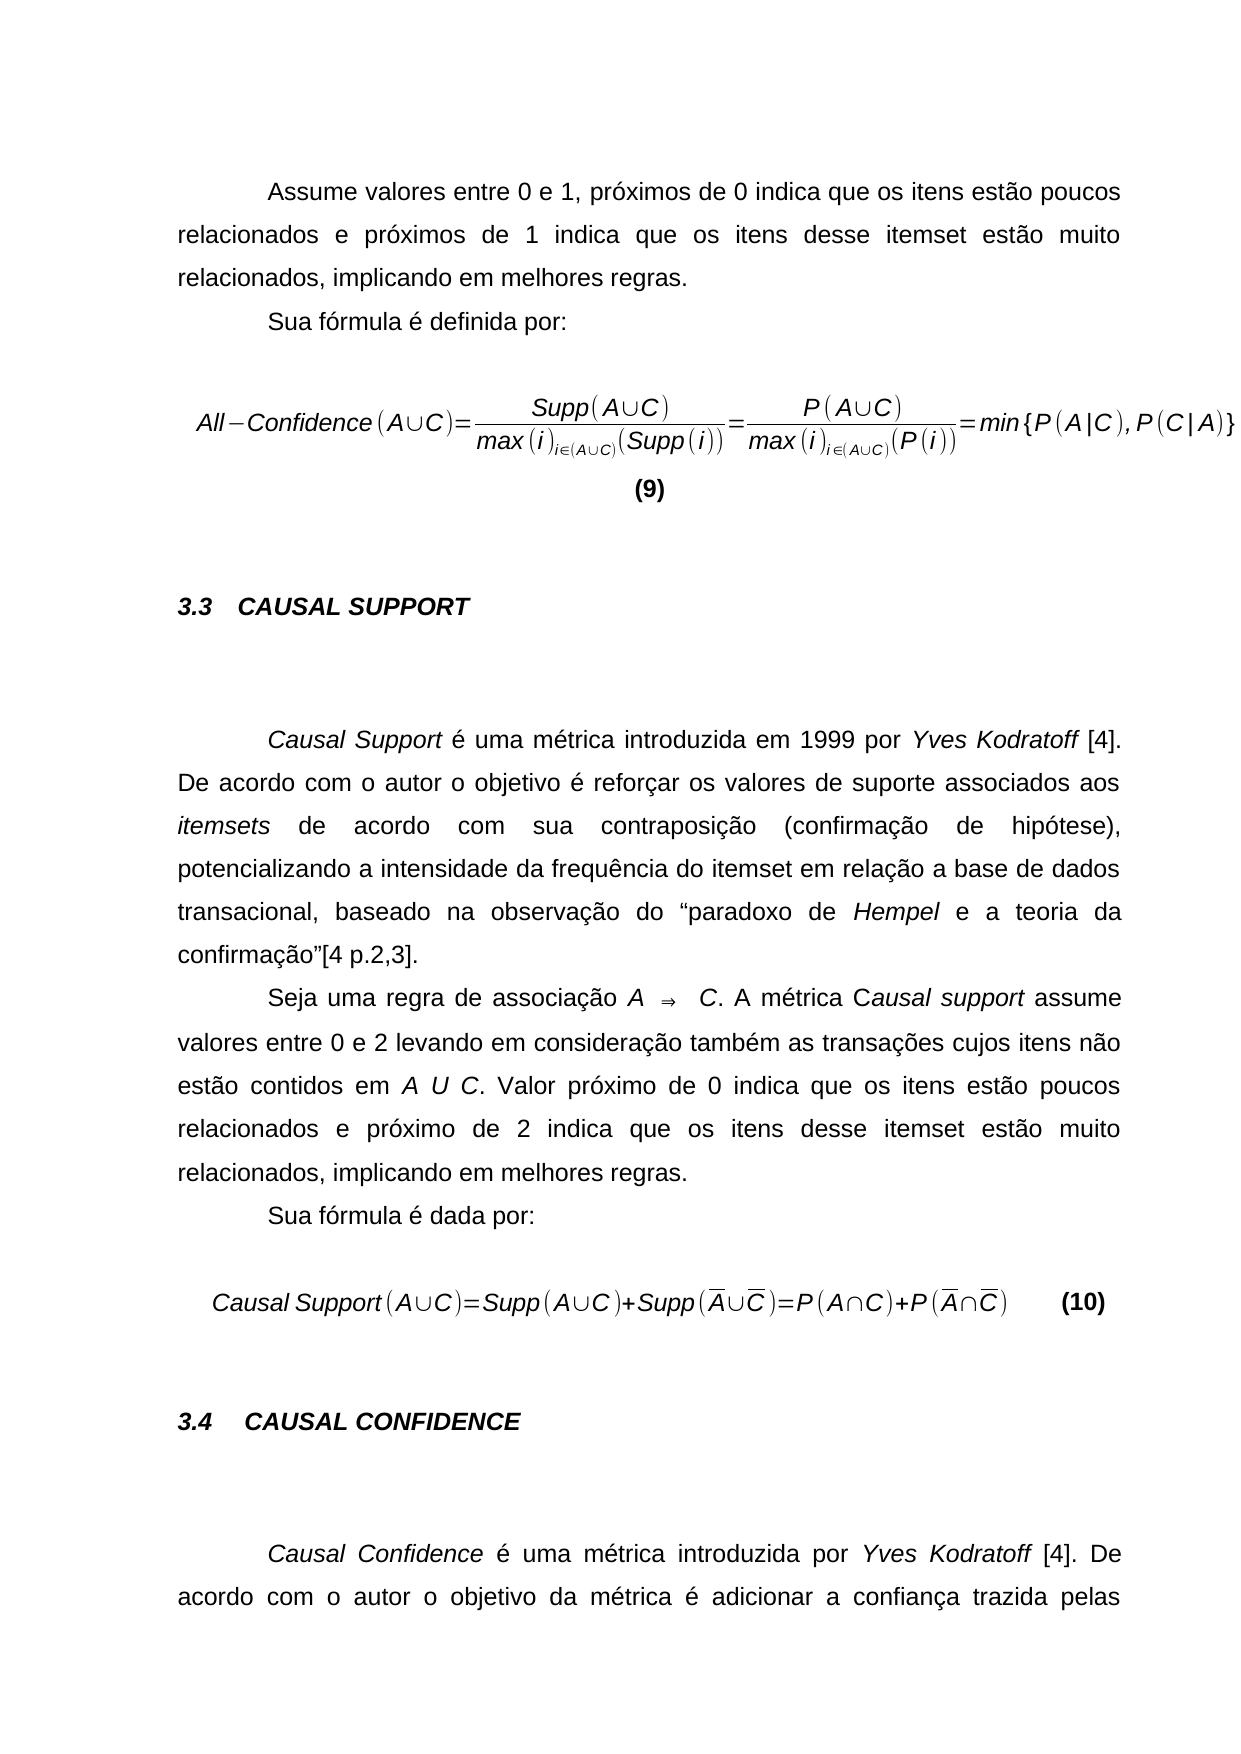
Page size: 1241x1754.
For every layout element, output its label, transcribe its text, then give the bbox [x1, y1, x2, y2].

text (10) [177, 1287, 1122, 1317]
text Sua fórmula é definida por: [177, 307, 1122, 335]
subtitle CAUSAL CONFIDENCE [177, 1407, 1122, 1436]
text Seja uma regra de associação A ⇒ C. A métrica Causal support assume valores entre 0 e 2 levando em consideração também as transações cujos itens não estão contidos em A U C. Valor próximo de 0 indica que os itens estão poucos relacionados e próximo de 2 indica que os itens desse itemset estão muito relacionados, implicando em melhores regras. [177, 983, 1122, 1186]
text Assume valores entre 0 e 1, próximos de 0 indica que os itens estão poucos relacionados e próximos de 1 indica que os itens desse itemset estão muito relacionados, implicando em melhores regras. [177, 177, 1122, 292]
text Causal Support é uma métrica introduzida em 1999 por Yves Kodratoff [4]. De acordo com o autor o objetivo é reforçar os valores de suporte associados aos itemsets de acordo com sua contraposição (confirmação de hipótese), potencializando a intensidade da frequência do itemset em relação a base de dados transacional, baseado na observação do “paradoxo de Hempel e a teoria da confirmação”[4 p.2,3]. [177, 725, 1122, 969]
subtitle CAUSAL SUPPORT [177, 592, 1122, 621]
text Causal Confidence é uma métrica introduzida por Yves Kodratoff [4]. De acordo com o autor o objetivo da métrica é adicionar a confiança trazida pelas [177, 1539, 1122, 1611]
text (9) [177, 393, 1122, 503]
text Sua fórmula é dada por: [177, 1201, 1122, 1229]
